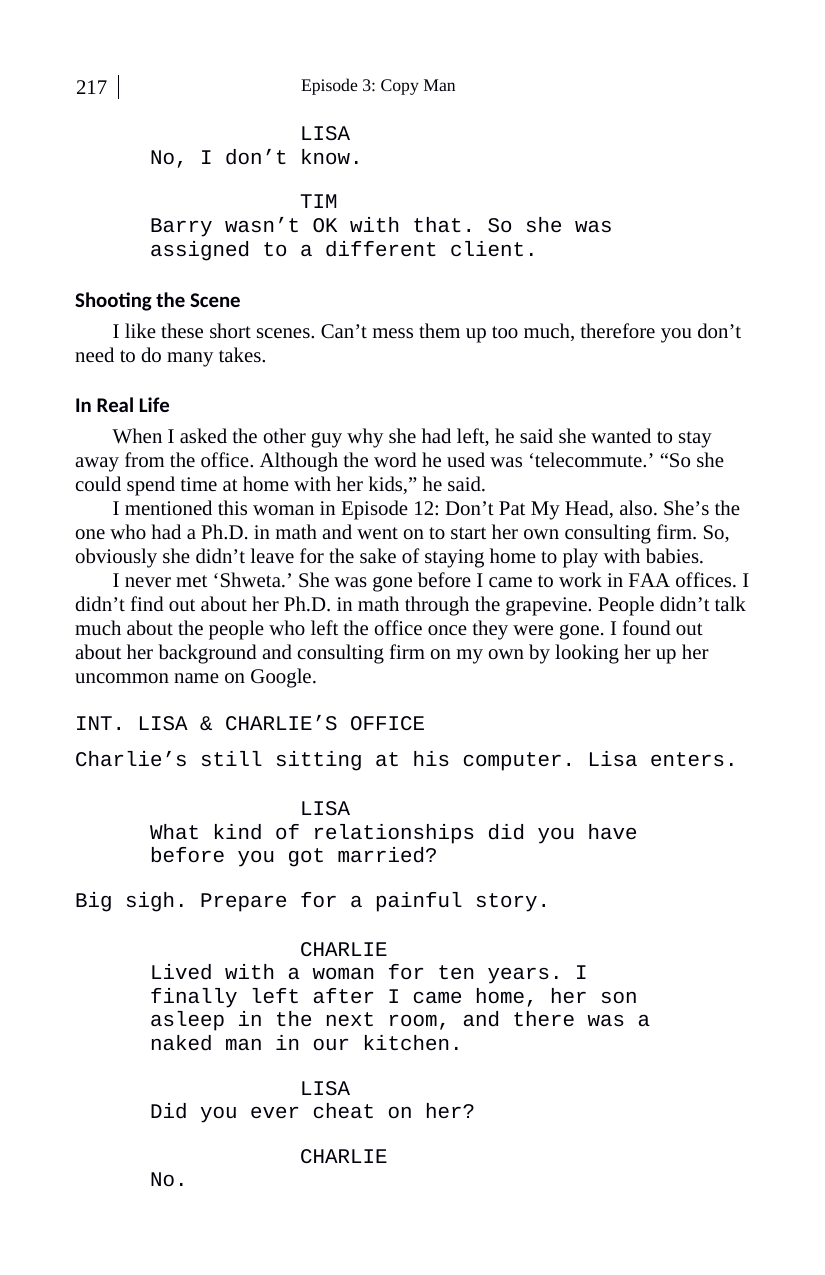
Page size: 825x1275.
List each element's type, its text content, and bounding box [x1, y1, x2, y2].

text Charlie’s still sitting at his computer. Lisa enters. [75, 749, 750, 773]
text No, I don’t know. [150, 147, 675, 170]
subtitle Shooting the Scene [75, 287, 750, 313]
text No. [150, 1169, 675, 1193]
text I mentioned this woman in Episode 12: Don’t Pat My Head, also. She’s the one who had a Ph.D. in math and went on to start her own consulting firm. So, obviously she didn’t leave for the sake of staying home to play with babies. [75, 496, 750, 568]
text Did you ever cheat on her? [150, 1101, 675, 1125]
text When I asked the other guy why she had left, he said she wanted to stay away from the office. Although the word he used was ‘telecommute.’ “So she could spend time at home with her kids,” he said. [75, 424, 750, 496]
text CHARLIE [75, 1146, 750, 1169]
text Big sigh. Prepare for a painful story. [75, 890, 750, 913]
text Barry wasn’t OK with that. So she was assigned to a different client. [150, 215, 675, 262]
text LISA [75, 1078, 750, 1101]
text I never met ‘Shweta.’ She was gone before I came to work in FAA offices. I didn’t find out about her Ph.D. in math through the grapevine. People didn’t talk much about the people who left the office once they were gone. I found out about her background and consulting firm on my own by looking her up her uncommon name on Google. [75, 568, 750, 688]
text LISA [75, 798, 750, 822]
text LISA [75, 123, 750, 147]
subtitle INT. LISA & CHARLIE’S OFFICE [75, 713, 750, 737]
text TIM [75, 191, 750, 215]
text Lived with a woman for ten years. I finally left after I came home, her son asleep in the next room, and there was a naked man in our kitchen. [150, 962, 675, 1057]
subtitle In Real Life [75, 392, 750, 417]
text What kind of relationships did you have before you got married? [150, 822, 675, 869]
text I like these short scenes. Can’t mess them up too much, therefore you don’t need to do many takes. [75, 319, 750, 367]
text CHARLIE [75, 938, 750, 962]
